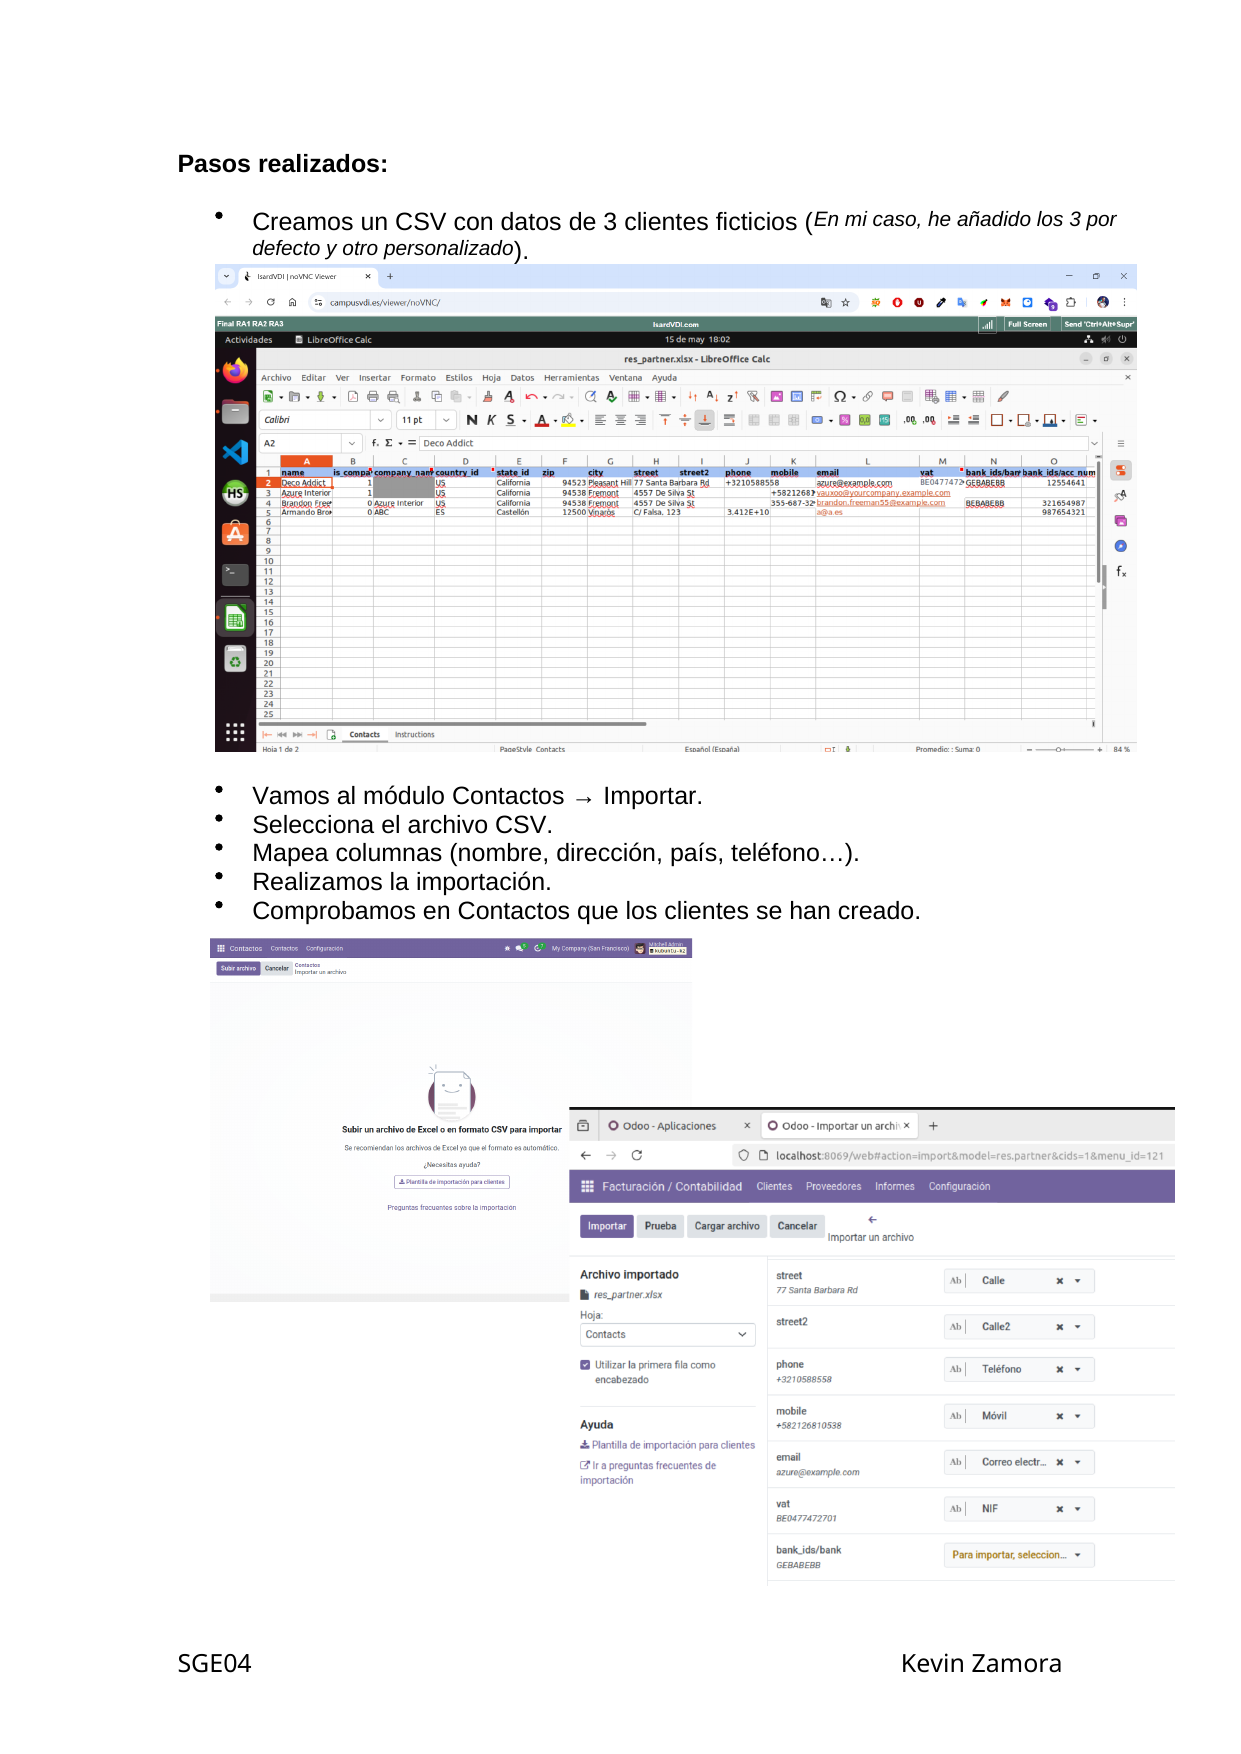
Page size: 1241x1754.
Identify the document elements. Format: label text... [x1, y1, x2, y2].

subtitle Mapea columnas (nombre, dirección, país, teléfono…). [214, 838, 1174, 867]
subtitle Realizamos la importación. [214, 867, 1174, 896]
picture [210, 938, 728, 1586]
picture [215, 264, 1137, 752]
subtitle Selecciona el archivo CSV. [214, 809, 1174, 838]
subtitle Comprobamos en Contactos que los clientes se han creado. [214, 896, 1174, 925]
subtitle Pasos realizados: [177, 149, 1174, 178]
subtitle Creamos un CSV con datos de 3 clientes ficticios (En mi caso, he añadido los 3 por defecto y otro personalizado). [214, 207, 1174, 264]
subtitle Vamos al módulo Contactos → Importar. [214, 781, 1174, 809]
